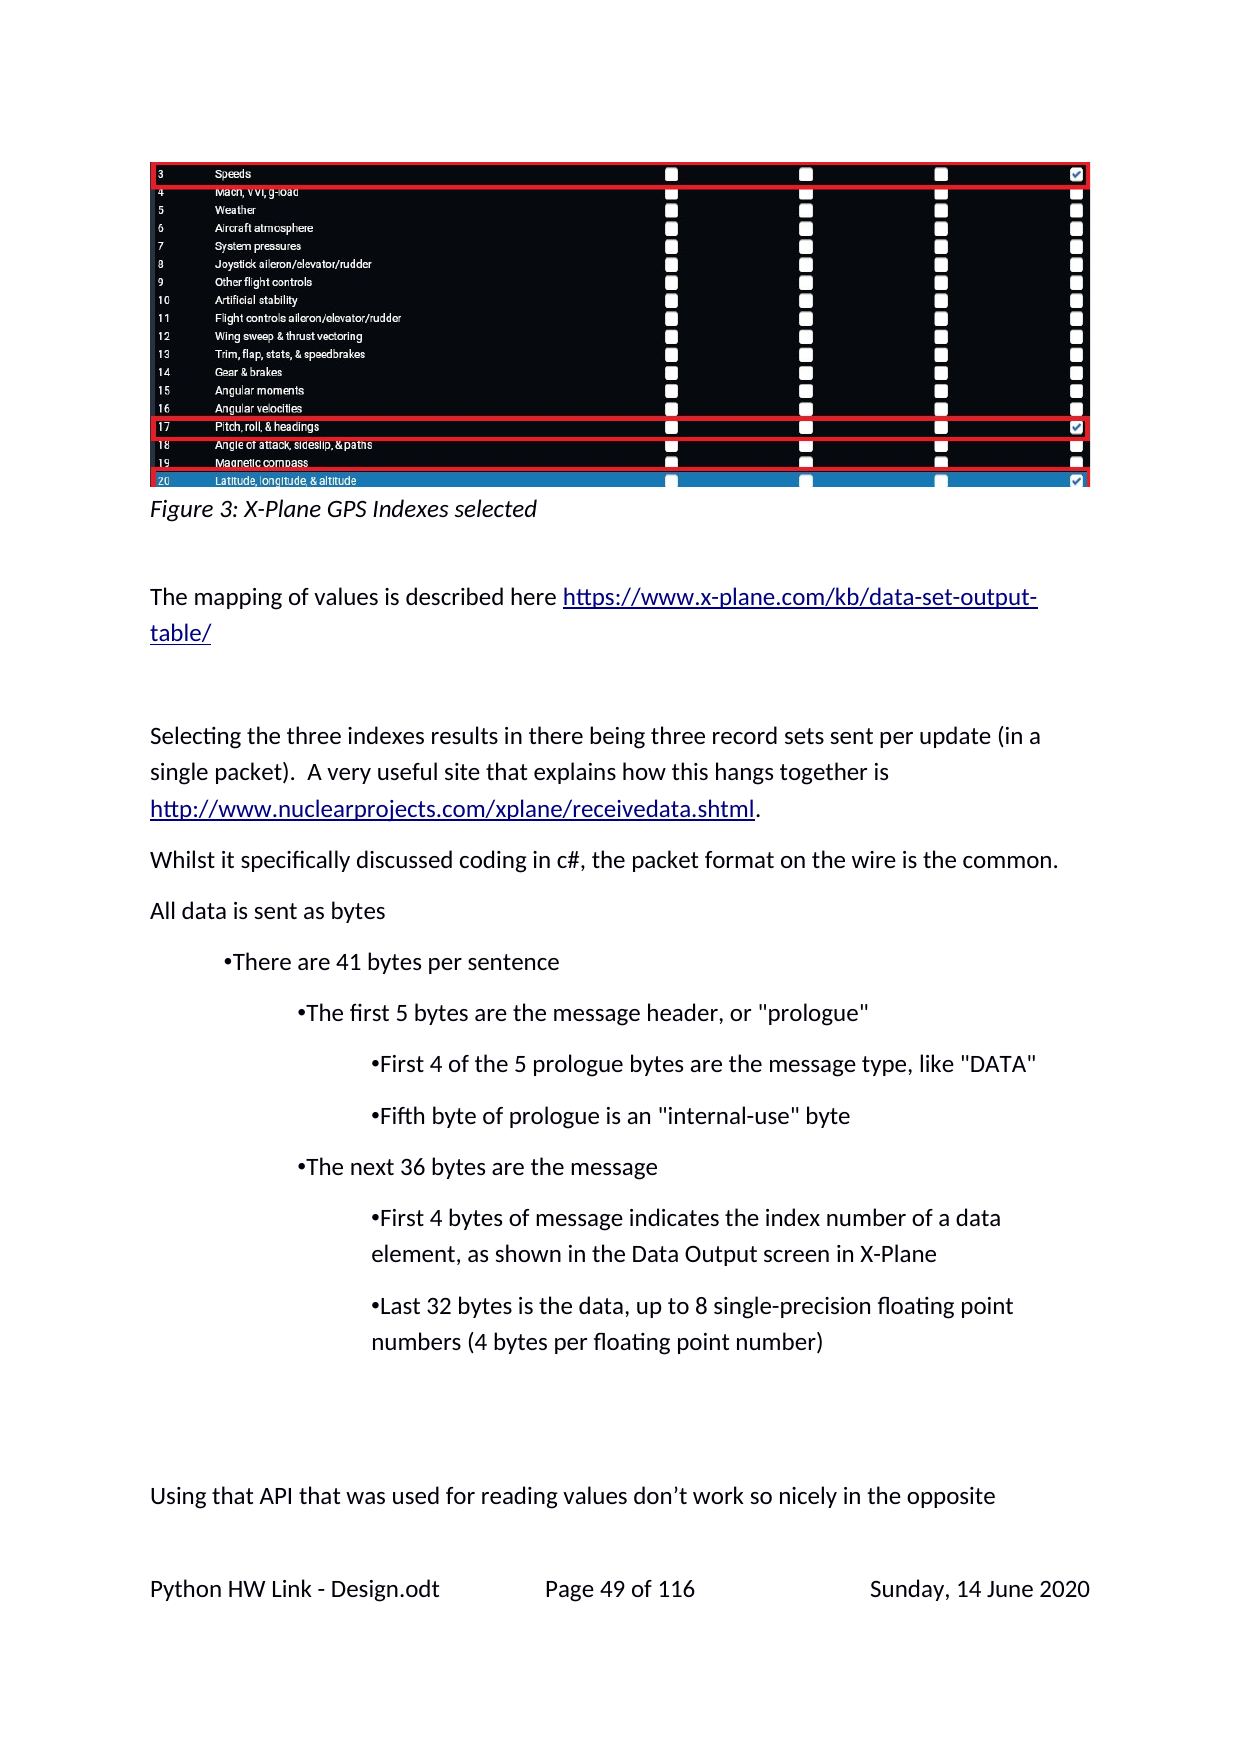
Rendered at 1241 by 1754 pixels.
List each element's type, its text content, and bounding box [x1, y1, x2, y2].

text Figure 3: X-Plane GPS Indexes selected [150, 487, 1090, 524]
text The mapping of values is described here https://www.x-plane.com/kb/data-set-output-table/ [150, 581, 1090, 648]
list Last 32 bytes is the data, up to 8 single-precision floating point numbers (4 bytes per floating point number) [150, 1290, 1090, 1357]
text Selecting the three indexes results in there being three record sets sent per update (in a single packet). A very useful site that explains how this hangs together is http://www.nuclearprojects.com/xplane/receivedata.shtml. [150, 720, 1090, 823]
list The first 5 bytes are the message header, or "prologue" [150, 997, 1090, 1028]
list First 4 of the 5 prologue bytes are the message type, like "DATA" [150, 1049, 1090, 1079]
list There are 41 bytes per sentence [150, 946, 1090, 977]
text Whilst it specifically discussed coding in c#, the packet format on the wire is the common. [150, 844, 1090, 874]
text Using that API that was used for reading values don’t work so nicely in the opposite [150, 1480, 1090, 1510]
picture [150, 162, 1091, 487]
list Fifth byte of prologue is an "internal-use" byte [150, 1100, 1090, 1130]
text All data is sent as bytes [150, 895, 1090, 926]
list First 4 bytes of message indicates the index number of a data element, as shown in the Data Output screen in X-Plane [150, 1202, 1090, 1269]
list The next 36 bytes are the message [150, 1151, 1090, 1181]
